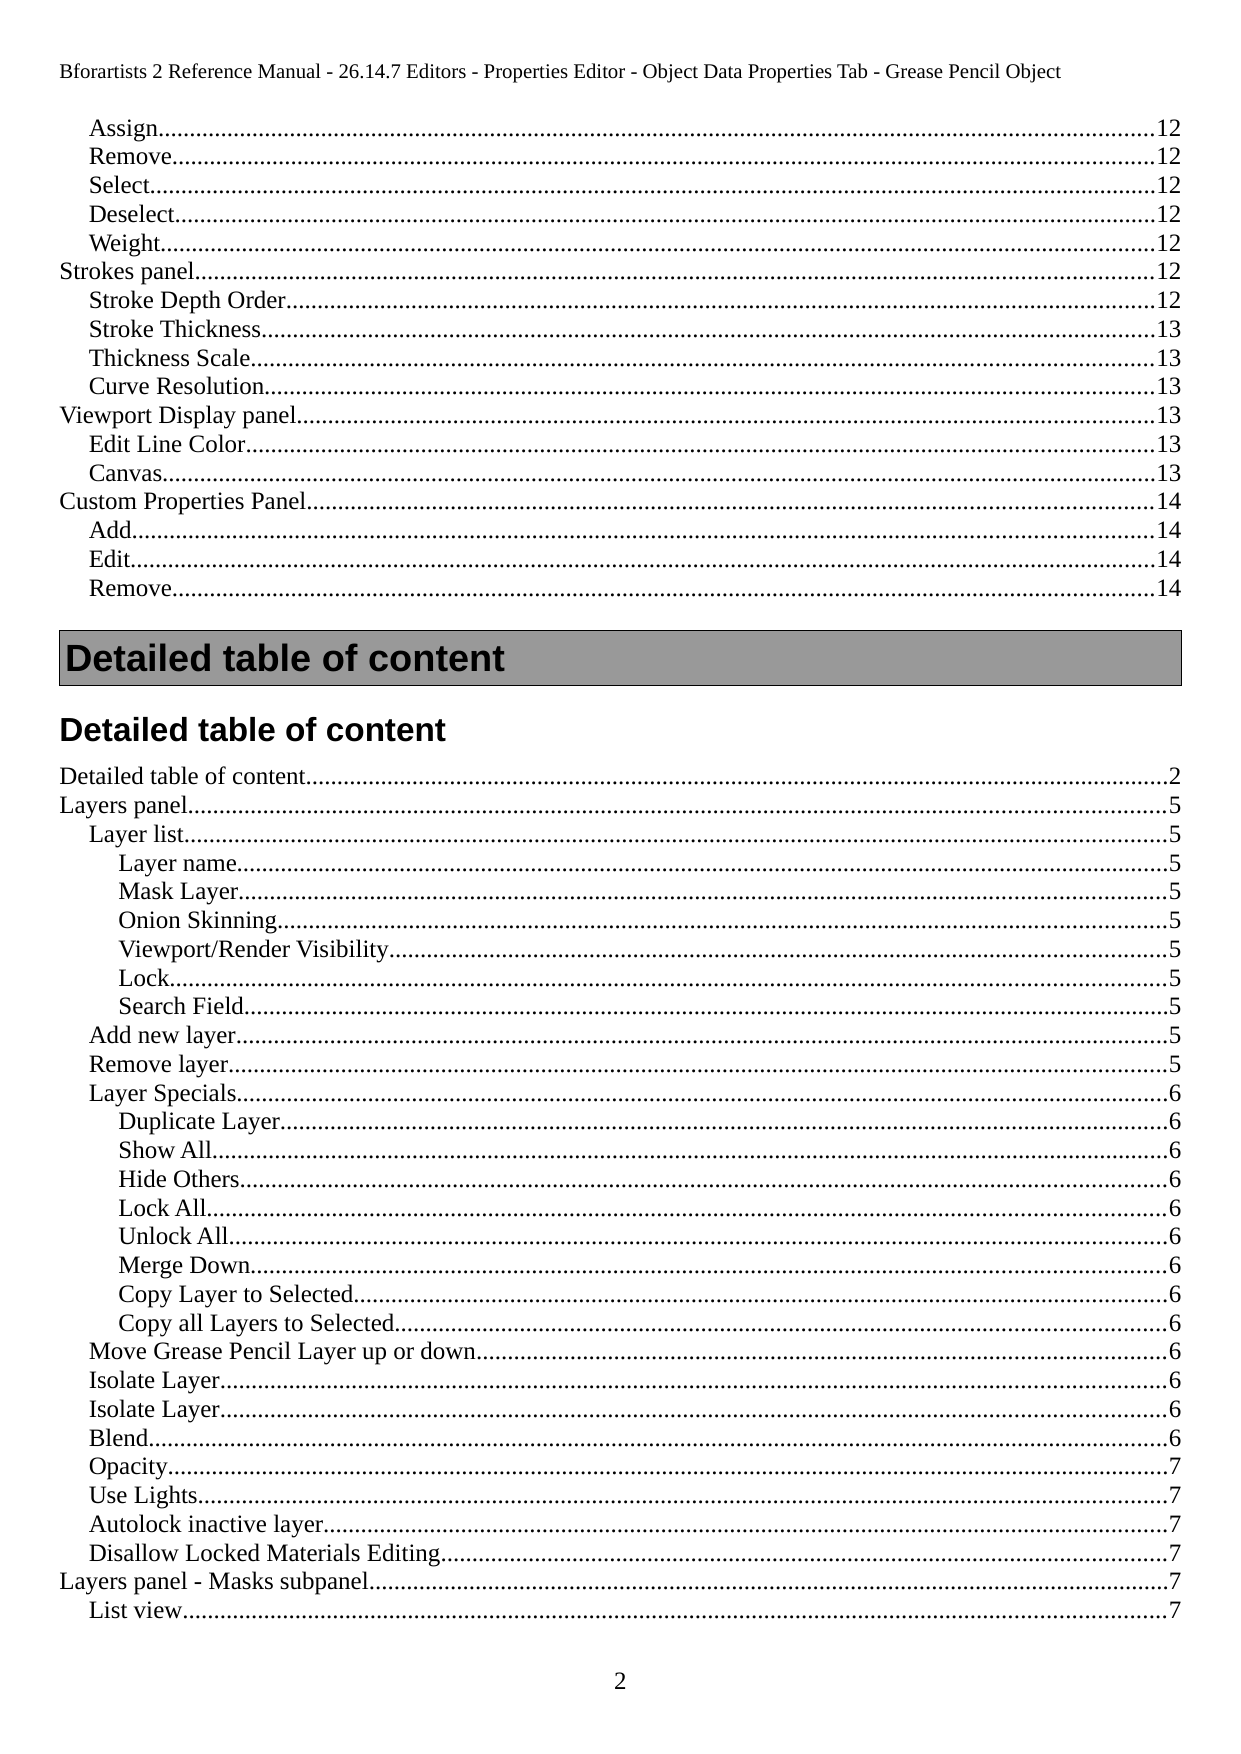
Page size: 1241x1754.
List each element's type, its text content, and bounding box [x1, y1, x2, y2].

text Viewport Display panel 13 [59, 400, 1181, 429]
text Layers panel - Masks subpanel 7 [59, 1566, 1181, 1595]
text Move Grease Pencil Layer up or down 6 [88, 1336, 1181, 1365]
text Custom Properties Panel 14 [59, 486, 1181, 515]
text Detailed table of content 2 [59, 761, 1181, 790]
text Unlock All 6 [118, 1221, 1181, 1250]
text Duplicate Layer 6 [118, 1106, 1181, 1135]
text Stroke Thickness 13 [88, 314, 1181, 343]
text Assign 12 [88, 113, 1181, 141]
text Layer Specials 6 [88, 1078, 1181, 1106]
text Opacity 7 [88, 1451, 1181, 1480]
text Weight 12 [88, 228, 1181, 256]
text Mask Layer 5 [118, 876, 1181, 905]
text Edit 14 [88, 544, 1181, 573]
text Viewport/Render Visibility 5 [118, 934, 1181, 963]
text Hide Others 6 [118, 1164, 1181, 1193]
table_header Detailed table of content [60, 631, 1181, 685]
text Isolate Layer 6 [88, 1365, 1181, 1394]
text Curve Resolution 13 [88, 371, 1181, 400]
text Isolate Layer 6 [88, 1394, 1181, 1423]
text Add new layer 5 [88, 1020, 1181, 1049]
text Remove 12 [88, 141, 1181, 170]
text Lock 5 [118, 963, 1181, 991]
text Stroke Depth Order 12 [88, 285, 1181, 314]
text Blend 6 [88, 1423, 1181, 1451]
text Disallow Locked Materials Editing 7 [88, 1538, 1181, 1566]
text Show All 6 [118, 1135, 1181, 1164]
text Copy all Layers to Selected 6 [118, 1308, 1181, 1336]
text Deselect 12 [88, 199, 1181, 228]
text Thickness Scale 13 [88, 343, 1181, 371]
text Edit Line Color 13 [88, 429, 1181, 458]
text Merge Down 6 [118, 1250, 1181, 1279]
text Lock All 6 [118, 1193, 1181, 1221]
text Canvas 13 [88, 458, 1181, 486]
text Add 14 [88, 515, 1181, 544]
text Layers panel 5 [59, 790, 1181, 819]
text Remove layer 5 [88, 1049, 1181, 1078]
text Onion Skinning 5 [118, 905, 1181, 934]
text Select 12 [88, 170, 1181, 199]
text Remove 14 [88, 573, 1181, 601]
subtitle Detailed table of content [59, 710, 1181, 749]
text Search Field 5 [118, 991, 1181, 1020]
text Layer name 5 [118, 848, 1181, 876]
text Copy Layer to Selected 6 [118, 1279, 1181, 1308]
text Use Lights 7 [88, 1480, 1181, 1509]
text Layer list 5 [88, 819, 1181, 848]
text List view 7 [88, 1595, 1181, 1624]
text Strokes panel 12 [59, 256, 1181, 285]
text Autolock inactive layer 7 [88, 1509, 1181, 1538]
